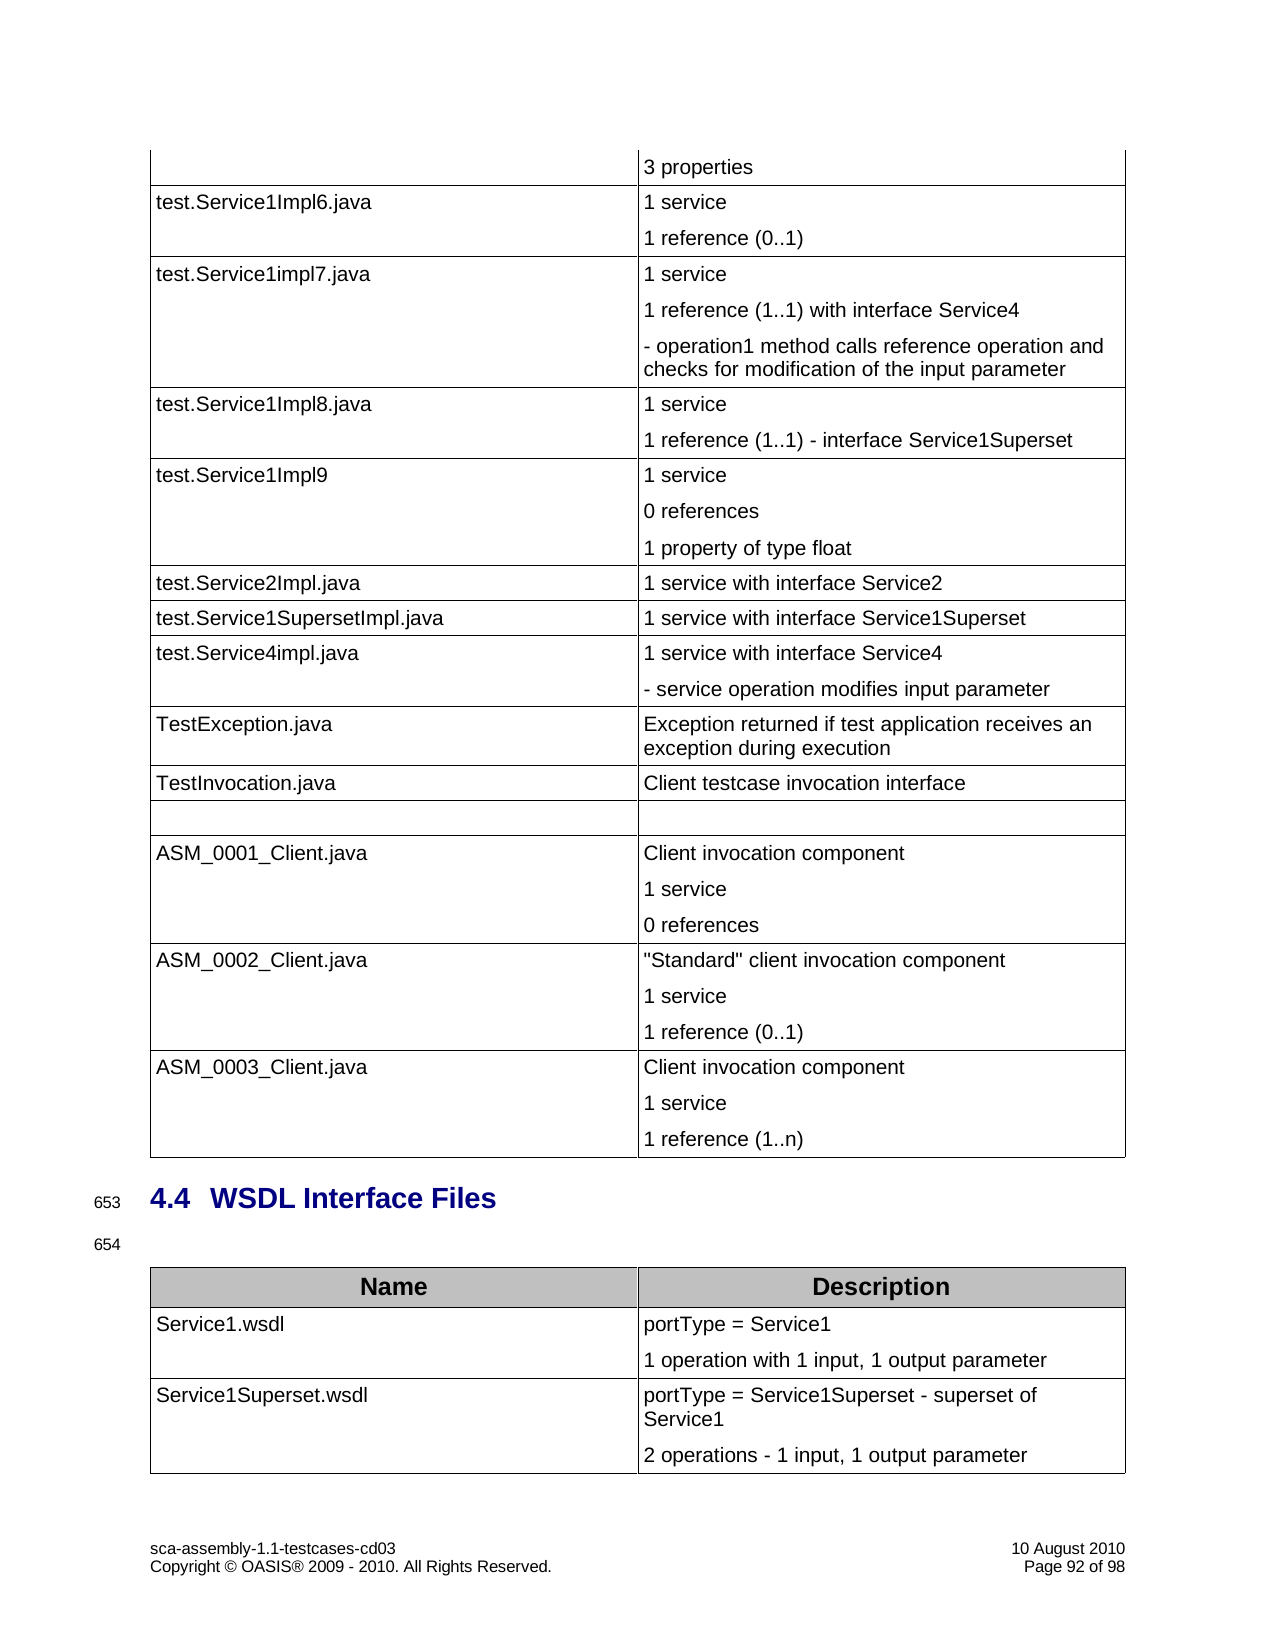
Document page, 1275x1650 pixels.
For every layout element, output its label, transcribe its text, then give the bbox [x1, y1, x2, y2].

table_cell test.Service2Impl.java [151, 566, 637, 600]
table_cell portType = Service1 1 operation with 1 input, 1 output parameter [639, 1308, 1125, 1378]
table_cell Service1Superset.wsdl [151, 1379, 637, 1473]
table_cell ASM_0001_Client.java [151, 836, 637, 943]
table_cell 1 service with interface Service4 - service operation modifies input parameter [639, 636, 1125, 706]
table_cell test.Service1SupersetImpl.java [151, 601, 637, 635]
subtitle WSDL Interface Files [150, 1182, 1125, 1214]
table_cell 1 service with interface Service2 [639, 566, 1125, 600]
table_cell "Standard" client invocation component 1 service 1 reference (0..1) [639, 944, 1125, 1050]
table_cell test.Service1Impl6.java [151, 186, 637, 256]
table_cell test.Service1impl7.java [151, 257, 637, 387]
table_cell 1 service 0 references 1 property of type float [639, 459, 1125, 565]
table_cell test.Service1Impl9 [151, 459, 637, 565]
table_cell 1 service with interface Service1Superset [639, 601, 1125, 635]
table_cell [151, 801, 637, 835]
table_cell ASM_0003_Client.java [151, 1051, 637, 1157]
table_cell Client invocation component 1 service 1 reference (1..n) [639, 1051, 1125, 1157]
table_header Name [151, 1268, 637, 1307]
table_cell Service1.wsdl [151, 1308, 637, 1378]
table_cell 1 service 1 reference (1..1) with interface Service4 - operation1 method calls reference operation and checks for modification of the input parameter [639, 257, 1125, 387]
table_cell Client invocation component 1 service 0 references [639, 836, 1125, 943]
table_cell Client testcase invocation interface [639, 766, 1125, 800]
table_cell Exception returned if test application receives an exception during execution [639, 707, 1125, 765]
table_cell TestException.java [151, 707, 637, 765]
table_cell portType = Service1Superset - superset of Service1 2 operations - 1 input, 1 output parameter [639, 1379, 1125, 1473]
table_cell ASM_0002_Client.java [151, 944, 637, 1050]
table_cell [151, 150, 637, 185]
table_cell TestInvocation.java [151, 766, 637, 800]
table_cell 1 service 1 reference (1..1) - interface Service1Superset [639, 388, 1125, 458]
table_cell [639, 801, 1125, 835]
table_cell 3 properties [639, 150, 1125, 185]
table_header Description [639, 1268, 1125, 1307]
table_cell 1 service 1 reference (0..1) [639, 186, 1125, 256]
table_cell test.Service1Impl8.java [151, 388, 637, 458]
table_cell test.Service4impl.java [151, 636, 637, 706]
